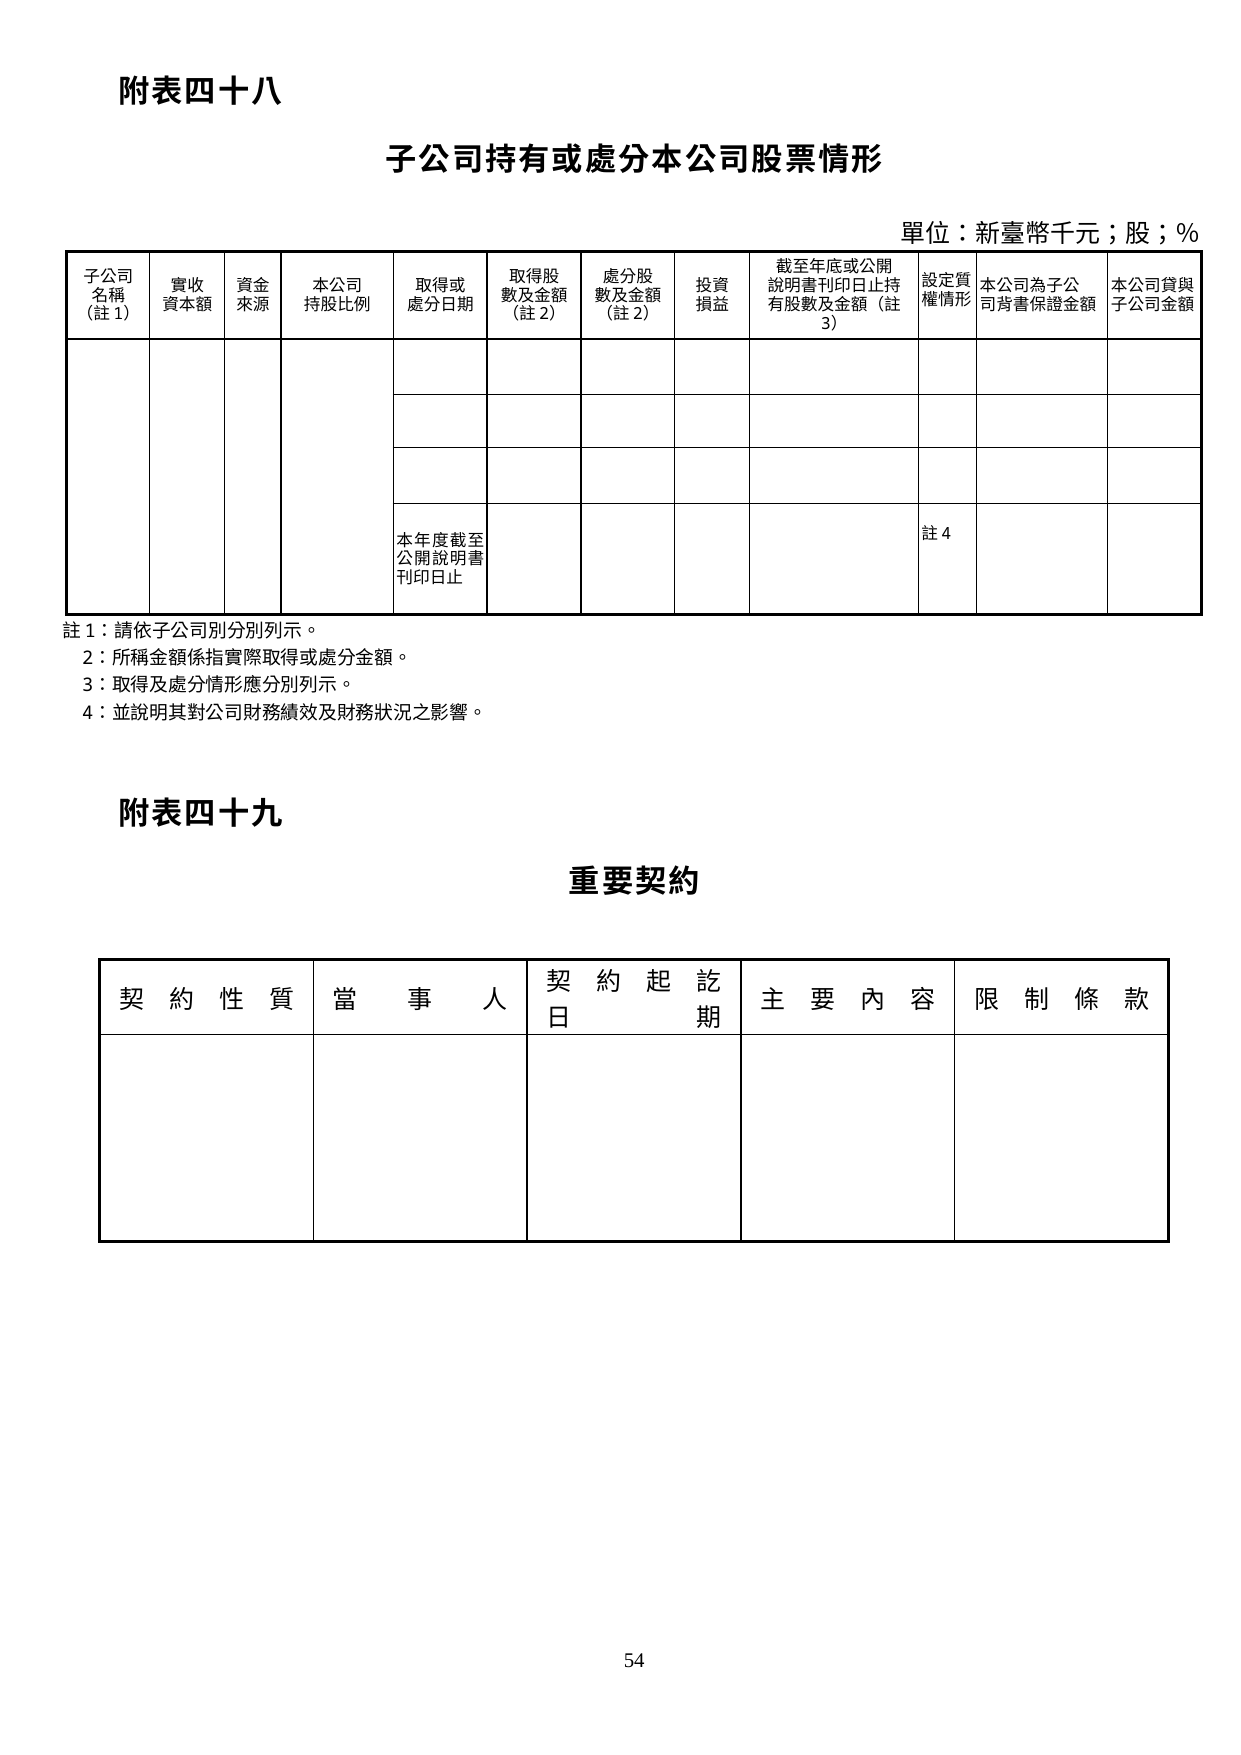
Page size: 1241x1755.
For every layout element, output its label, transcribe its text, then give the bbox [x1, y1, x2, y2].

table_cell [225, 340, 280, 613]
table_cell [582, 504, 674, 613]
table_header 資金 來源 [225, 253, 280, 338]
table_cell [750, 395, 918, 447]
table_cell [919, 448, 976, 503]
table_cell [675, 504, 749, 613]
table_cell [750, 340, 918, 393]
table_header 投資 損益 [675, 253, 749, 338]
table_cell [919, 395, 976, 447]
table_cell [488, 504, 580, 613]
table_cell [282, 340, 393, 613]
table_cell [394, 340, 486, 393]
table_cell [742, 1035, 954, 1239]
table_cell [488, 448, 580, 503]
table_cell [582, 448, 674, 503]
table_cell [1108, 504, 1200, 613]
table_cell 本年度截至公開說明書刊印日止 [394, 504, 486, 613]
table_cell [955, 1035, 1167, 1239]
table_header 主 要 內 容 [742, 961, 954, 1034]
table_cell [488, 340, 580, 393]
table_header 實收 資本額 [150, 253, 224, 338]
table_cell [977, 504, 1107, 613]
table_cell [394, 448, 486, 503]
table_header 取得股 數及金額 （註2） [488, 253, 580, 338]
text 附表四十八 [118, 67, 1150, 112]
table_cell [394, 395, 486, 447]
table_cell [1108, 395, 1200, 447]
table_cell [528, 1035, 740, 1239]
table_cell [582, 395, 674, 447]
text 4：並說明其對公司財務績效及財務狀況之影響。 [82, 697, 1150, 724]
table_header 截至年底或公開 說明書刊印日止持 有股數及金額（註3） [750, 253, 918, 338]
text 重要契約 [118, 856, 1150, 901]
text 註1：請依子公司別分別列示。 [62, 616, 1150, 643]
table_cell [488, 395, 580, 447]
table_cell [919, 340, 976, 393]
table_header 取得或 處分日期 [394, 253, 486, 338]
table_header 設定質 權情形 [919, 253, 976, 338]
table_header 處分股 數及金額 （註2） [582, 253, 674, 338]
table_cell [675, 395, 749, 447]
text 附表四十九 [118, 788, 1150, 833]
text 子公司持有或處分本公司股票情形 [118, 134, 1150, 180]
table_header 本公司 持股比例 [282, 253, 393, 338]
table_cell [1108, 448, 1200, 503]
table_header 限 制 條 款 [955, 961, 1167, 1034]
table_cell [314, 1035, 526, 1239]
table_header 本公司為子公 司背書保證金額 [977, 253, 1107, 338]
table_cell [150, 340, 224, 613]
table_cell [750, 448, 918, 503]
table_cell [675, 340, 749, 393]
table_cell [101, 1035, 313, 1239]
table_cell [1108, 340, 1200, 393]
table_cell [68, 340, 149, 613]
table_header 子公司 名稱 （註1） [68, 253, 149, 338]
table_cell [977, 395, 1107, 447]
table_cell [750, 504, 918, 613]
table_header 契 約 起 訖 日 期 [528, 961, 740, 1034]
table_cell [977, 340, 1107, 393]
table_cell [675, 448, 749, 503]
text 2：所稱金額係指實際取得或處分金額。 [82, 643, 1150, 670]
table_header 契 約 性 質 [101, 961, 313, 1034]
table_header 當 事 人 [314, 961, 526, 1034]
table_cell 註4 [919, 504, 976, 613]
table_cell [977, 448, 1107, 503]
table_header 本公司貸與 子公司金額 [1108, 253, 1200, 338]
text 3：取得及處分情形應分別列示。 [82, 670, 1150, 697]
text 單位：新臺幣千元；股；％ [118, 214, 1200, 250]
table_cell [582, 340, 674, 393]
